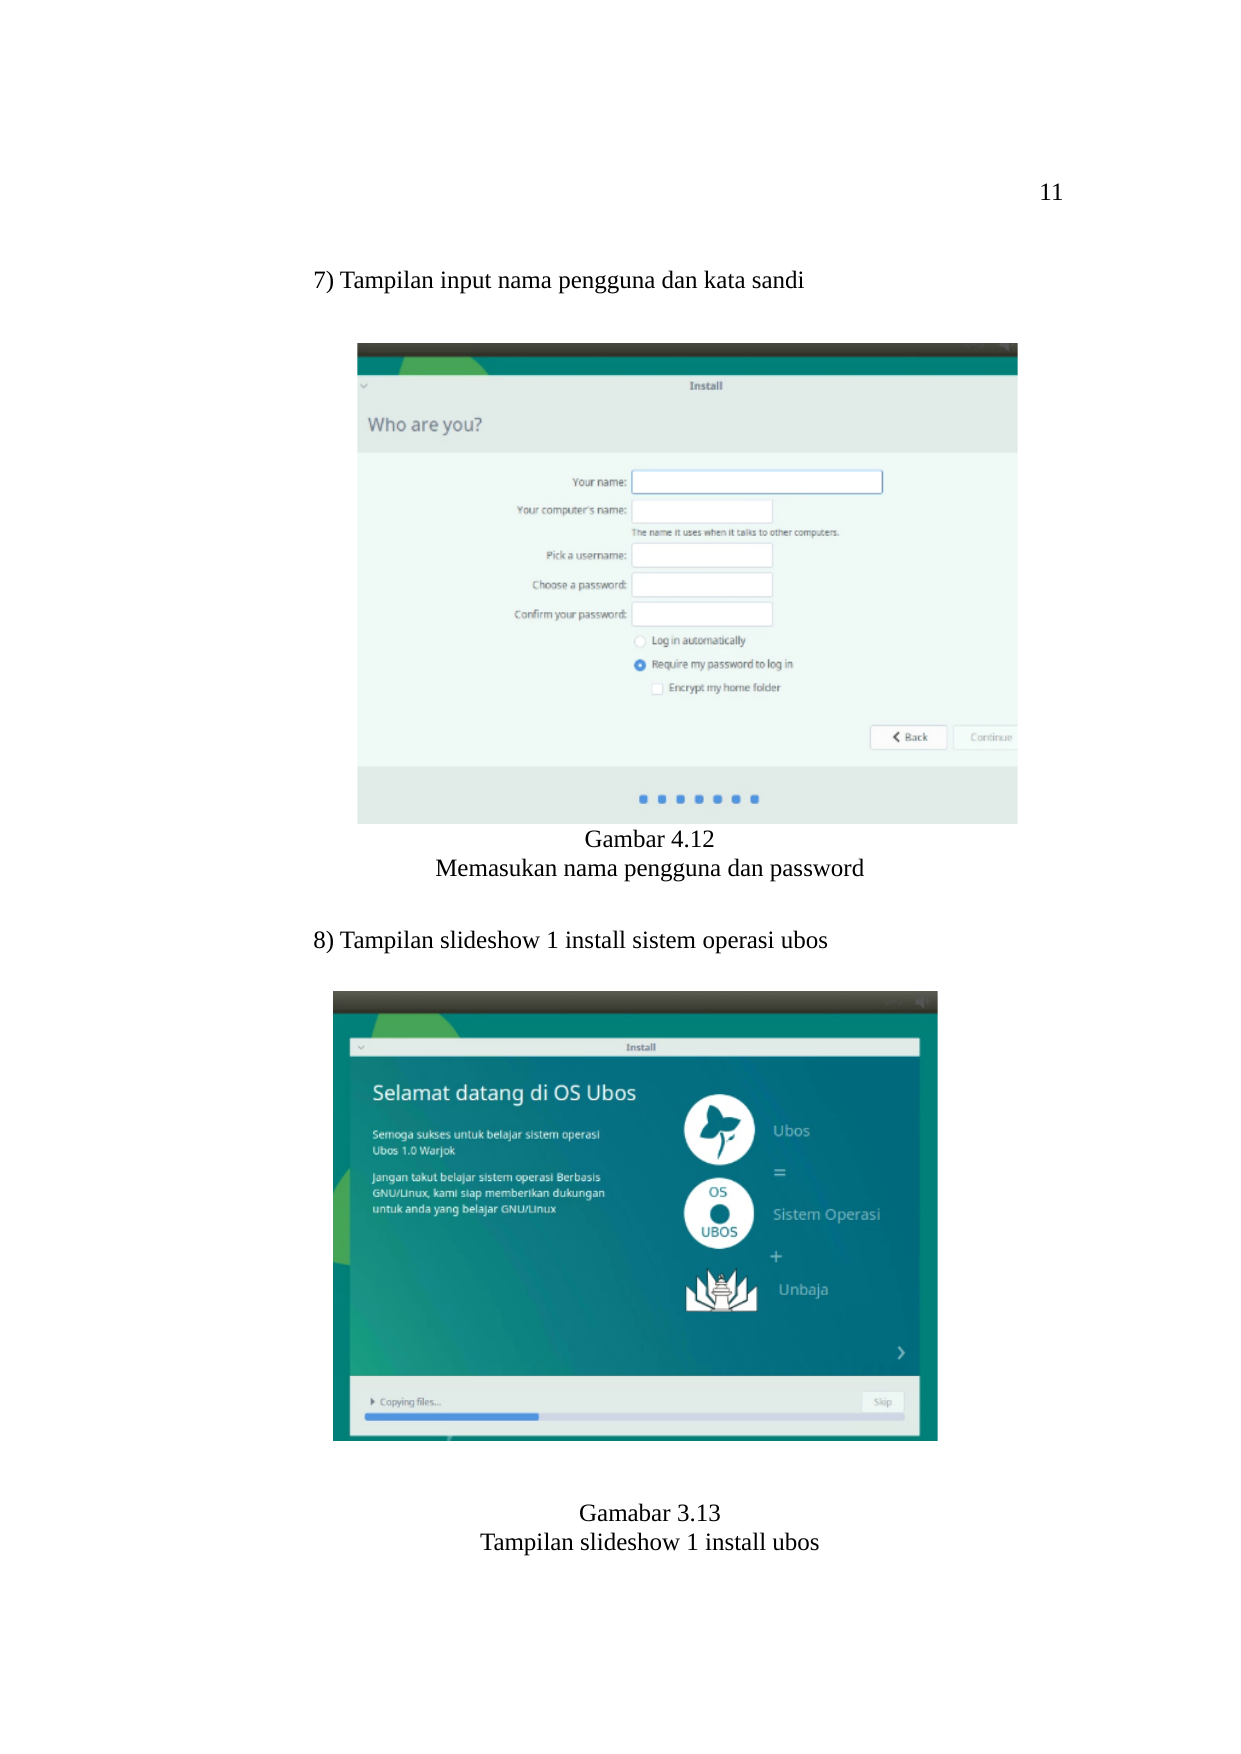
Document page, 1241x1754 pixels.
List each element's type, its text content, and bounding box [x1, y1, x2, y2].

text 7) Tampilan input nama pengguna dan kata sandi [313, 265, 1063, 294]
picture [333, 991, 938, 1441]
text Gamabar 3.13 [236, 1498, 1063, 1527]
text Tampilan slideshow 1 install ubos [236, 1527, 1063, 1556]
text 8) Tampilan slideshow 1 install sistem operasi ubos [313, 925, 1063, 953]
text Gambar 4.12 [236, 824, 1063, 853]
picture [357, 343, 1018, 824]
text Memasukan nama pengguna dan password [236, 853, 1063, 882]
